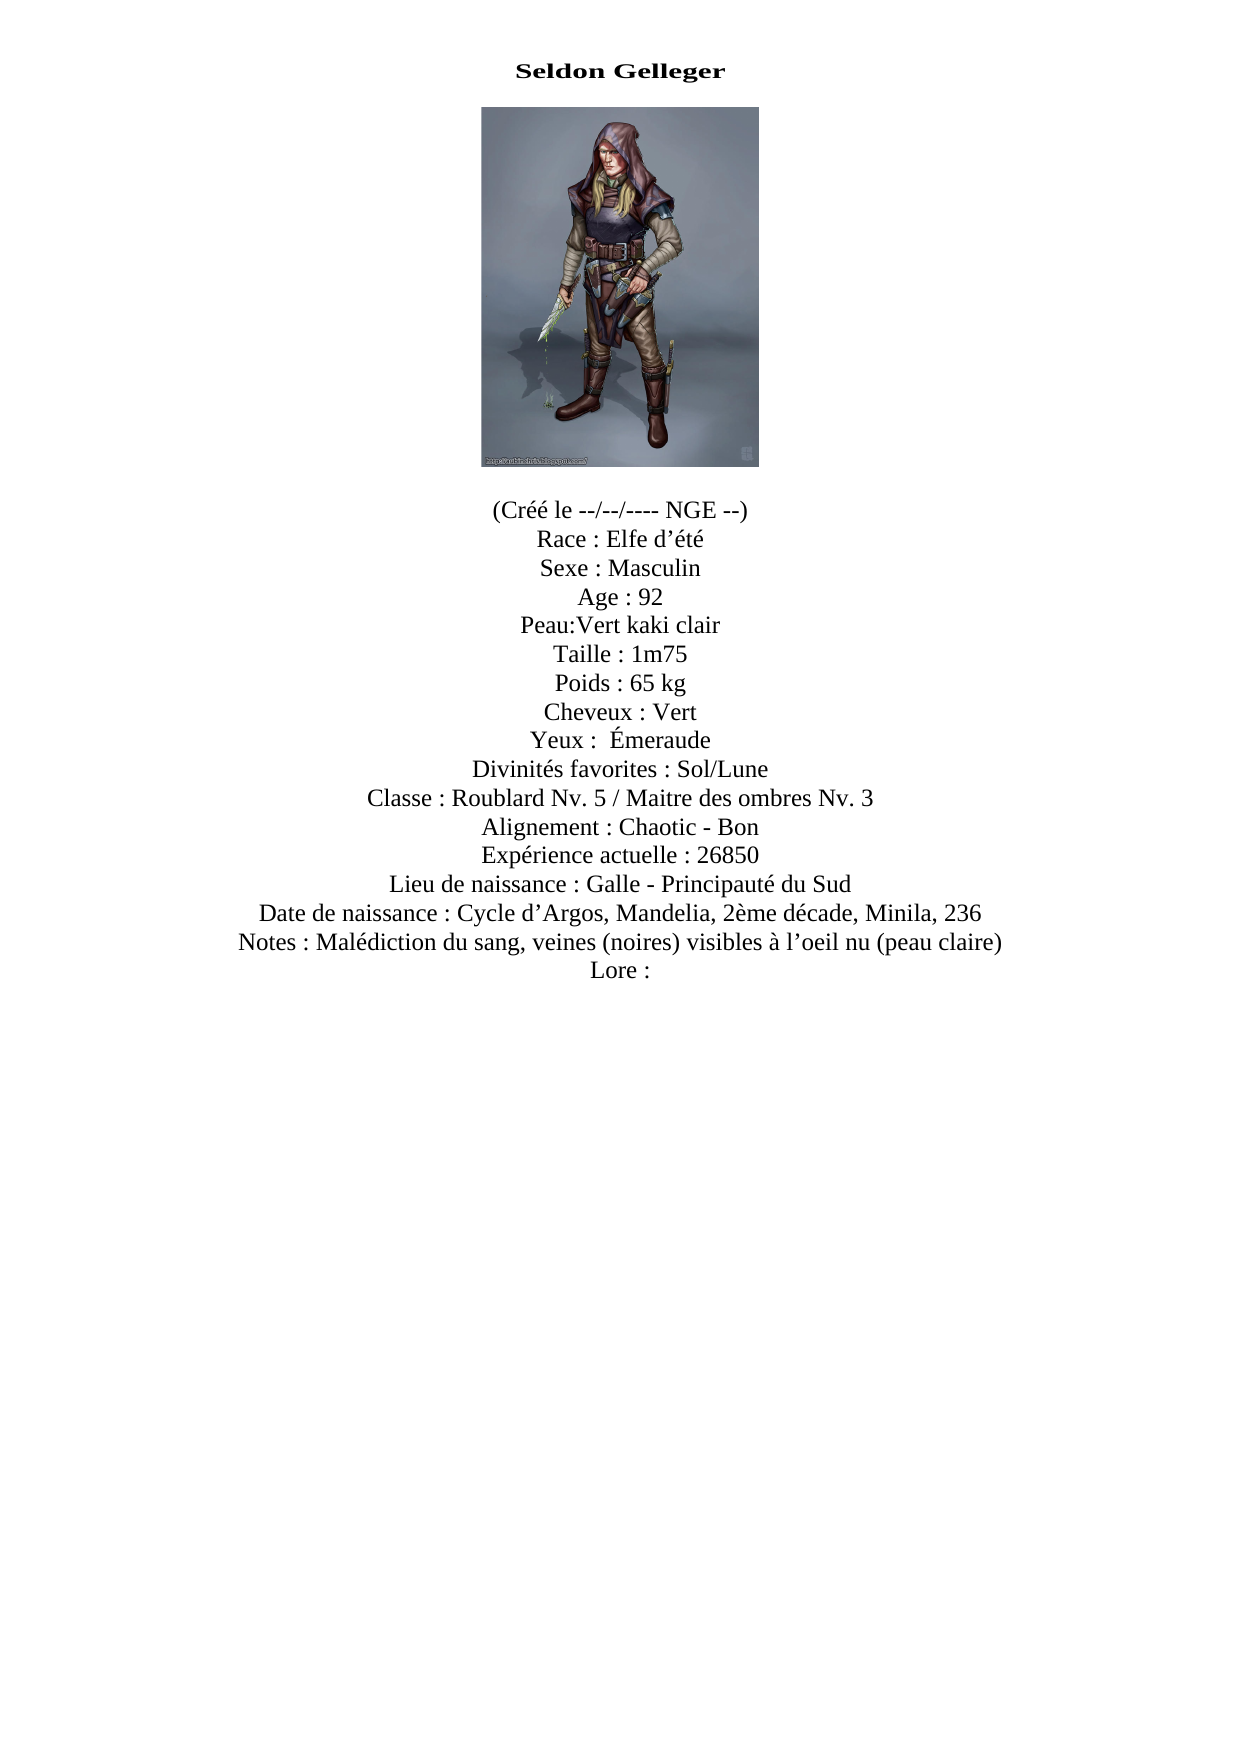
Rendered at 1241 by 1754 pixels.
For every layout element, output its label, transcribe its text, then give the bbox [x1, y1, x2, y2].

text Sexe : Masculin [59, 553, 1181, 582]
text Lieu de naissance : Galle - Principauté du Sud [59, 869, 1181, 898]
text Lore : [59, 955, 1181, 984]
text Age : 92 [59, 582, 1181, 610]
text Cheveux : Vert [59, 697, 1181, 725]
text Notes : Malédiction du sang, veines (noires) visibles à l’oeil nu (peau claire) [59, 927, 1181, 955]
picture [481, 107, 759, 467]
text Taille : 1m75 [59, 639, 1181, 668]
text Poids : 65 kg [59, 668, 1181, 697]
text Classe : Roublard Nv. 5 / Maitre des ombres Nv. 3 [59, 783, 1181, 812]
text (Créé le --/--/---- NGE --) [59, 495, 1181, 524]
text Alignement : Chaotic - Bon [59, 812, 1181, 840]
text Expérience actuelle : 26850 [59, 840, 1181, 869]
text Date de naissance : Cycle d’Argos, Mandelia, 2ème décade, Minila, 236 [59, 898, 1181, 927]
text Divinités favorites : Sol/Lune [59, 754, 1181, 783]
text Race : Elfe d’été [59, 524, 1181, 553]
text Seldon Gelleger [59, 59, 1181, 83]
text Yeux : Émeraude [59, 725, 1181, 754]
text Peau:Vert kaki clair [59, 610, 1181, 639]
